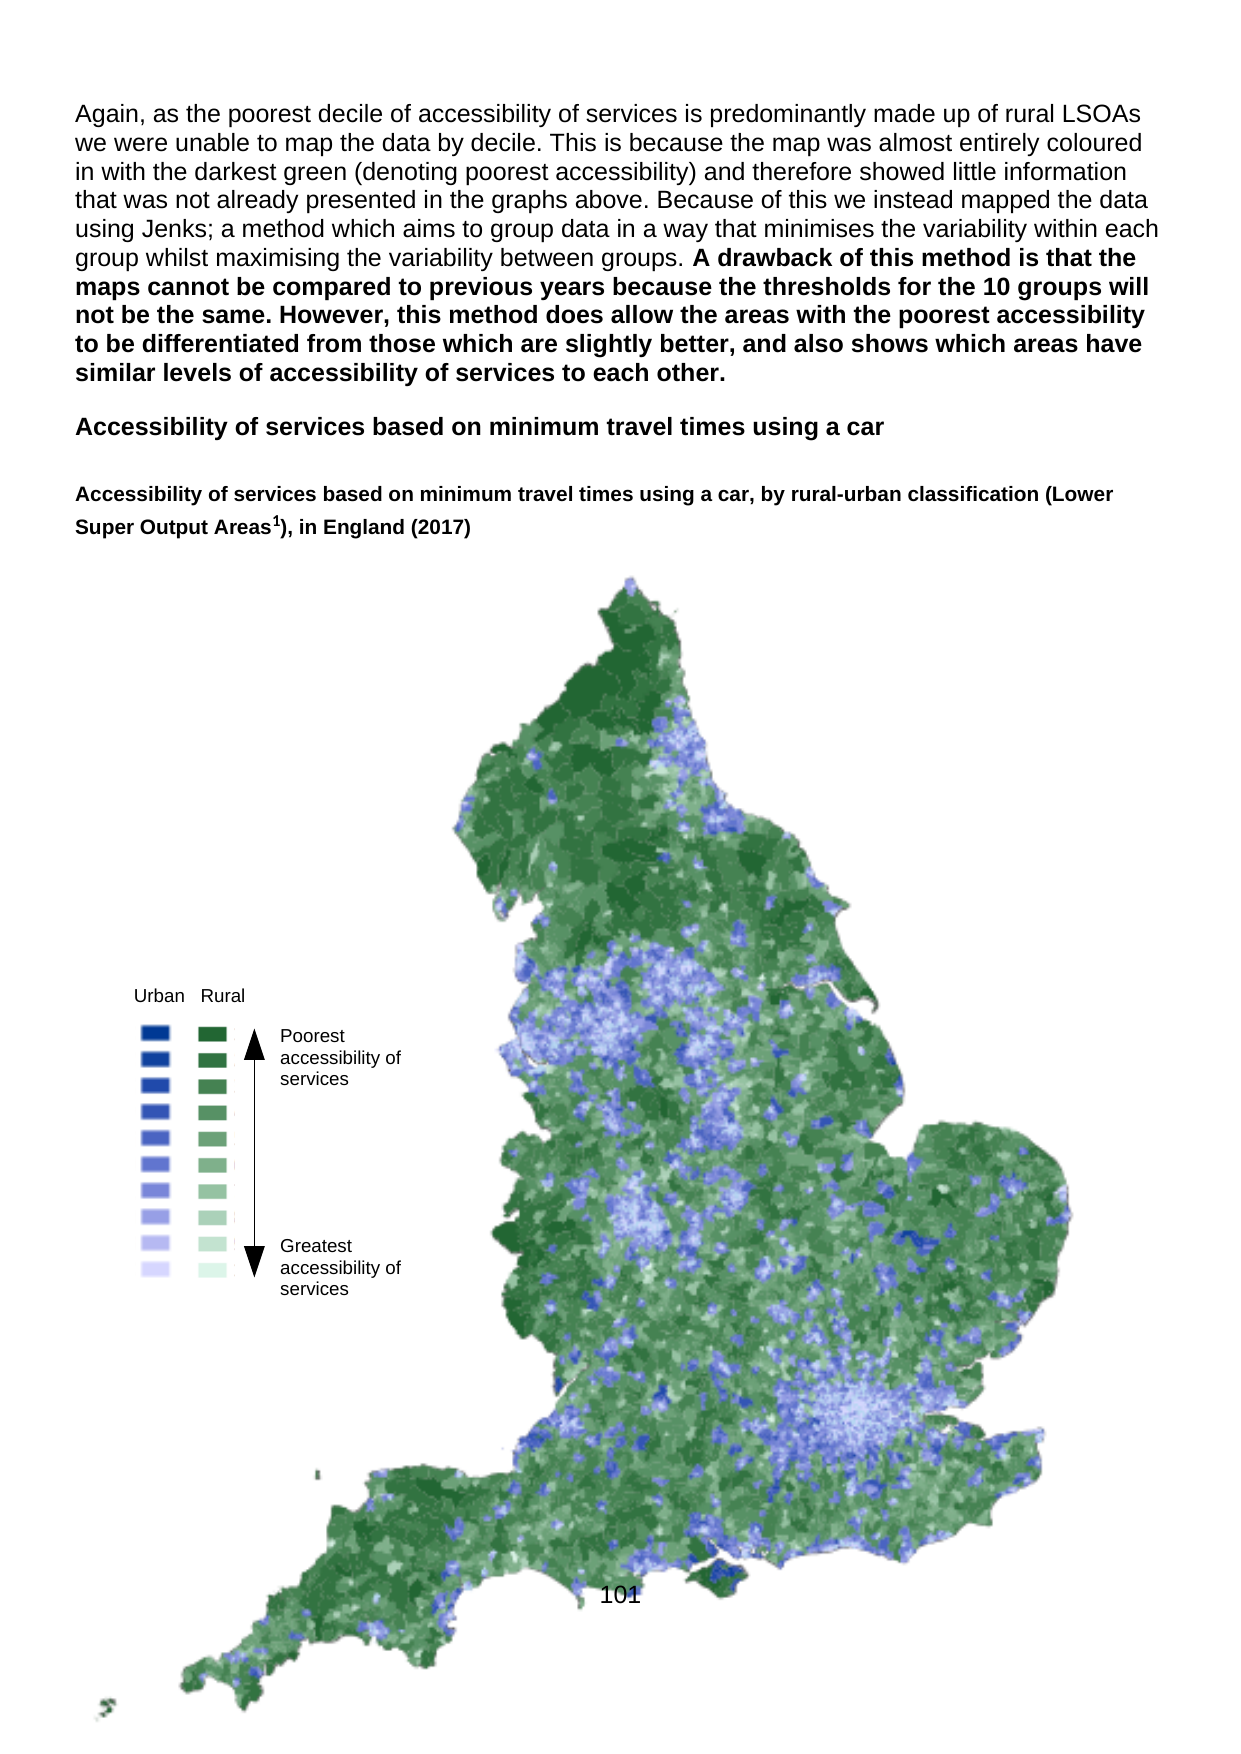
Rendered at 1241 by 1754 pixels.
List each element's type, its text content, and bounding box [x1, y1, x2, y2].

text Accessibility of services based on minimum travel times using a car [75, 411, 1165, 440]
text Accessibility of services based on minimum travel times using a car, by rural-urban classification (Lower Super Output Areas1), in England (2017) [75, 482, 1165, 541]
text Again, as the poorest decile of accessibility of services is predominantly made up of rural LSOAs we were unable to map the data by decile. This is because the map was almost entirely coloured in with the darkest green (denoting poorest accessibility) and therefore showed little information that was not already presented in the graphs above. Because of this we instead mapped the data using Jenks; a method which aims to group data in a way that minimises the variability within each group whilst maximising the variability between groups. A drawback of this method is that the maps cannot be compared to previous years because the thresholds for the 10 groups will not be the same. However, this method does allow the areas with the poorest accessibility to be differentiated from those which are slightly better, and also shows which areas have similar levels of accessibility of services to each other. [75, 99, 1165, 386]
